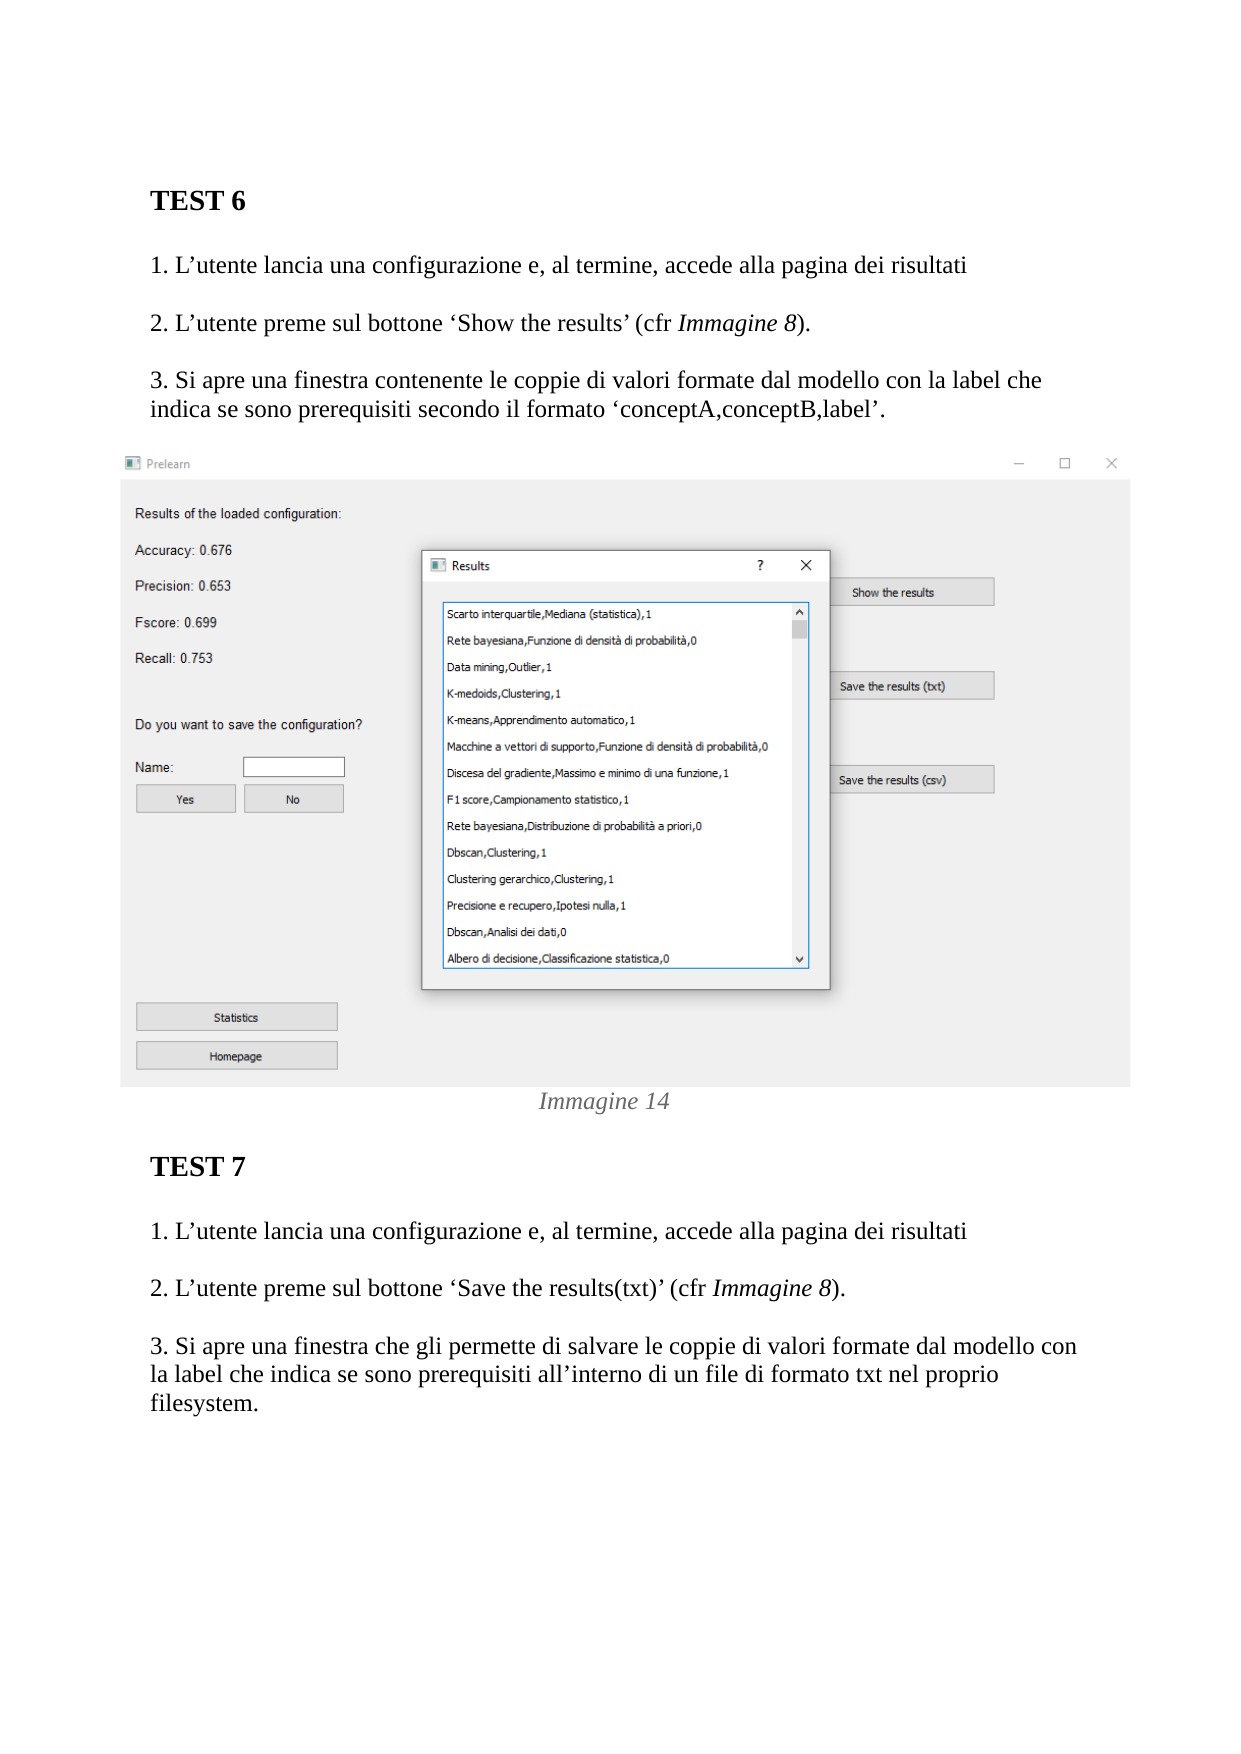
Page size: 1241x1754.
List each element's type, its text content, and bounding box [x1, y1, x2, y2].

text TEST 7 [150, 1149, 1090, 1182]
text 1. L’utente lancia una configurazione e, al termine, accede alla pagina dei risultati [150, 1216, 1090, 1244]
text 2. L’utente preme sul bottone ‘Save the results(txt)’ (cfr Immagine 8). [150, 1273, 1090, 1302]
text 1. L’utente lancia una configurazione e, al termine, accede alla pagina dei risultati [150, 251, 1090, 279]
text 3. Si apre una finestra che gli permette di salvare le coppie di valori formate dal modello con la label che indica se sono prerequisiti all’interno di un file di formato txt nel proprio filesystem. [150, 1331, 1090, 1417]
text 3. Si apre una finestra contenente le coppie di valori formate dal modello con la label che indica se sono prerequisiti secondo il formato ‘conceptA,conceptB,label’. [150, 366, 1090, 423]
text Immagine 14 [120, 1087, 1090, 1115]
text TEST 6 [150, 183, 1090, 217]
picture [120, 451, 1131, 1087]
text 2. L’utente preme sul bottone ‘Show the results’ (cfr Immagine 8). [150, 308, 1090, 337]
